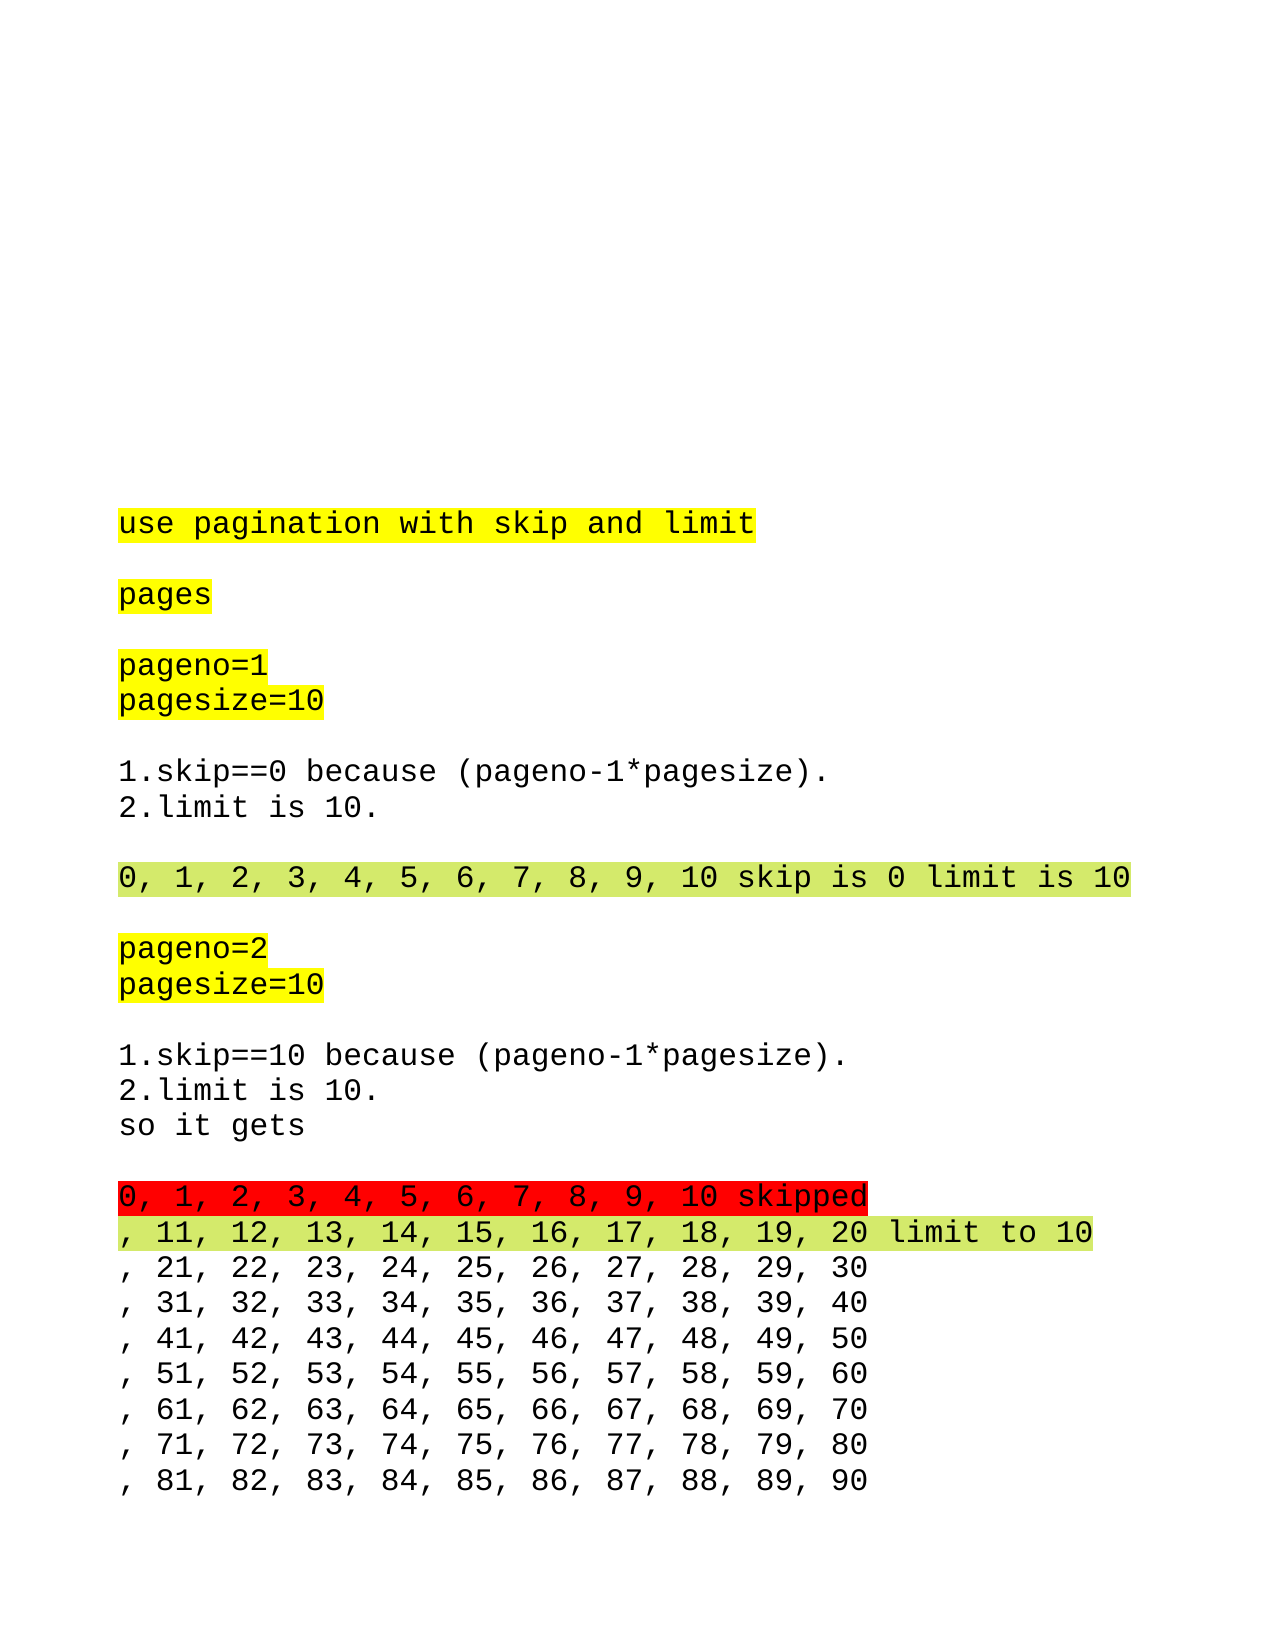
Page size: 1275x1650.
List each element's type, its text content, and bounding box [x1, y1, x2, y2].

text pagesize=10 [118, 968, 1157, 1003]
text , 71, 72, 73, 74, 75, 76, 77, 78, 79, 80 [118, 1428, 1157, 1464]
text 0, 1, 2, 3, 4, 5, 6, 7, 8, 9, 10 skipped [118, 1181, 1157, 1216]
text 2.limit is 10. [118, 1074, 1157, 1110]
text pagesize=10 [118, 685, 1157, 720]
text 1.skip==10 because (pageno-1*pagesize). [118, 1039, 1157, 1074]
text 1.skip==0 because (pageno-1*pagesize). [118, 756, 1157, 791]
text , 41, 42, 43, 44, 45, 46, 47, 48, 49, 50 [118, 1322, 1157, 1358]
text , 31, 32, 33, 34, 35, 36, 37, 38, 39, 40 [118, 1287, 1157, 1322]
text pages [118, 578, 1157, 614]
text pageno=1 [118, 649, 1157, 685]
text 0, 1, 2, 3, 4, 5, 6, 7, 8, 9, 10 skip is 0 limit is 10 [118, 862, 1157, 897]
text , 11, 12, 13, 14, 15, 16, 17, 18, 19, 20 limit to 10 [118, 1216, 1157, 1251]
text , 81, 82, 83, 84, 85, 86, 87, 88, 89, 90 [118, 1464, 1157, 1499]
text 2.limit is 10. [118, 791, 1157, 826]
text so it gets [118, 1110, 1157, 1145]
text , 61, 62, 63, 64, 65, 66, 67, 68, 69, 70 [118, 1393, 1157, 1428]
text use pagination with skip and limit [118, 508, 1157, 543]
text , 51, 52, 53, 54, 55, 56, 57, 58, 59, 60 [118, 1358, 1157, 1393]
text pageno=2 [118, 933, 1157, 968]
text , 21, 22, 23, 24, 25, 26, 27, 28, 29, 30 [118, 1251, 1157, 1287]
